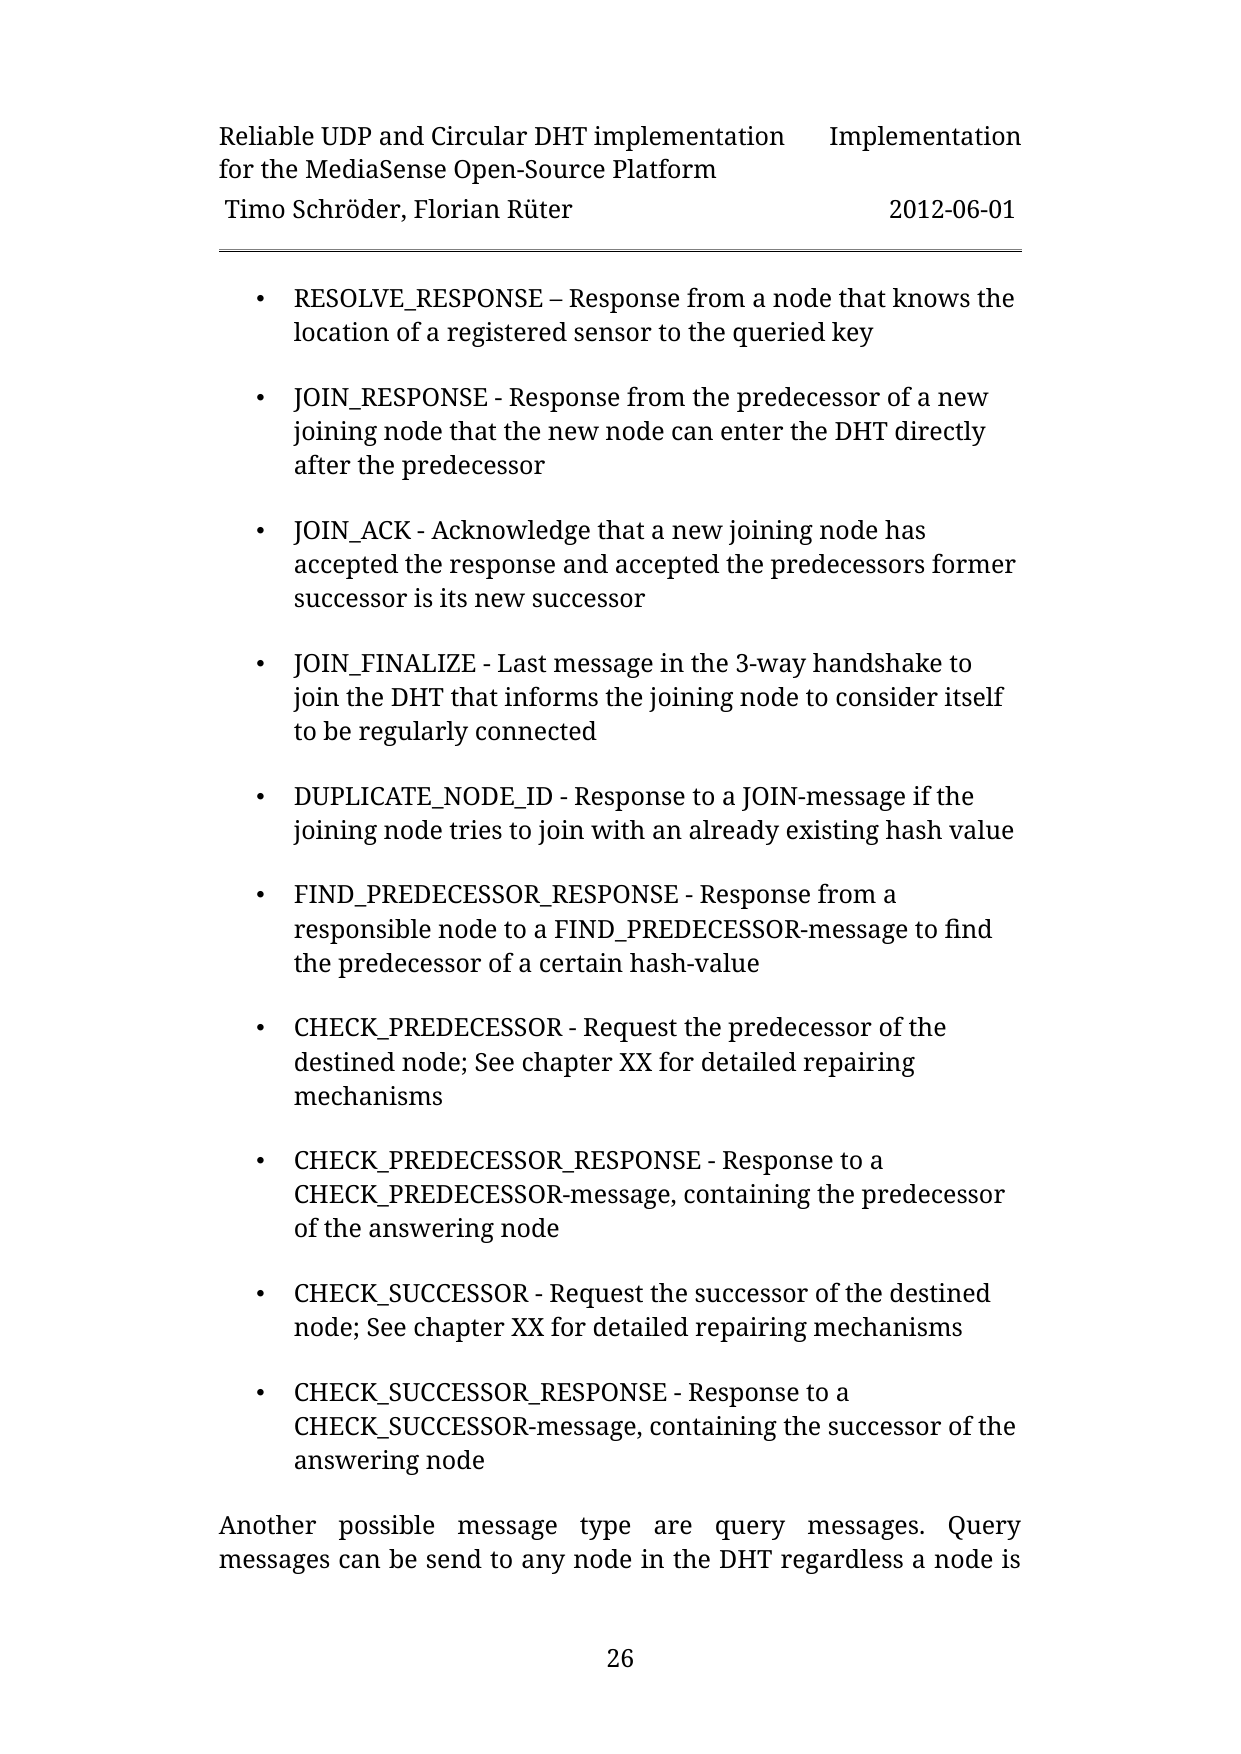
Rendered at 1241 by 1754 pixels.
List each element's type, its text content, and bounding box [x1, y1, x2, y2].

list DUPLICATE_NODE_ID - Response to a JOIN-message if the joining node tries to join with an already existing hash value [256, 778, 1022, 846]
list JOIN_RESPONSE - Response from the predecessor of a new joining node that the new node can enter the DHT directly after the predecessor [256, 379, 1022, 482]
list RESOLVE_RESPONSE – Response from a node that knows the location of a registered sensor to the queried key [256, 281, 1022, 349]
list CHECK_PREDECESSOR_RESPONSE - Response to a CHECK_PREDECESSOR-message, containing the predecessor of the answering node [256, 1143, 1022, 1245]
list JOIN_FINALIZE - Last message in the 3-way handshake to join the DHT that informs the joining node to consider itself to be regularly connected [256, 645, 1022, 748]
list CHECK_SUCCESSOR_RESPONSE - Response to a CHECK_SUCCESSOR-message, containing the successor of the answering node [256, 1375, 1022, 1477]
list FIND_PREDECESSOR_RESPONSE - Response from a responsible node to a FIND_PREDECESSOR-message to find the predecessor of a certain hash-value [256, 877, 1022, 979]
list JOIN_ACK - Acknowledge that a new joining node has accepted the response and accepted the predecessors former successor is its new successor [256, 512, 1022, 615]
list CHECK_SUCCESSOR - Request the successor of the destined node; See chapter XX for detailed repairing mechanisms [256, 1276, 1022, 1344]
text Another possible message type are query messages. Query messages can be send to any node in the DHT regardless a node is [218, 1508, 1022, 1576]
list CHECK_PREDECESSOR - Request the predecessor of the destined node; See chapter XX for detailed repairing mechanisms [256, 1010, 1022, 1112]
